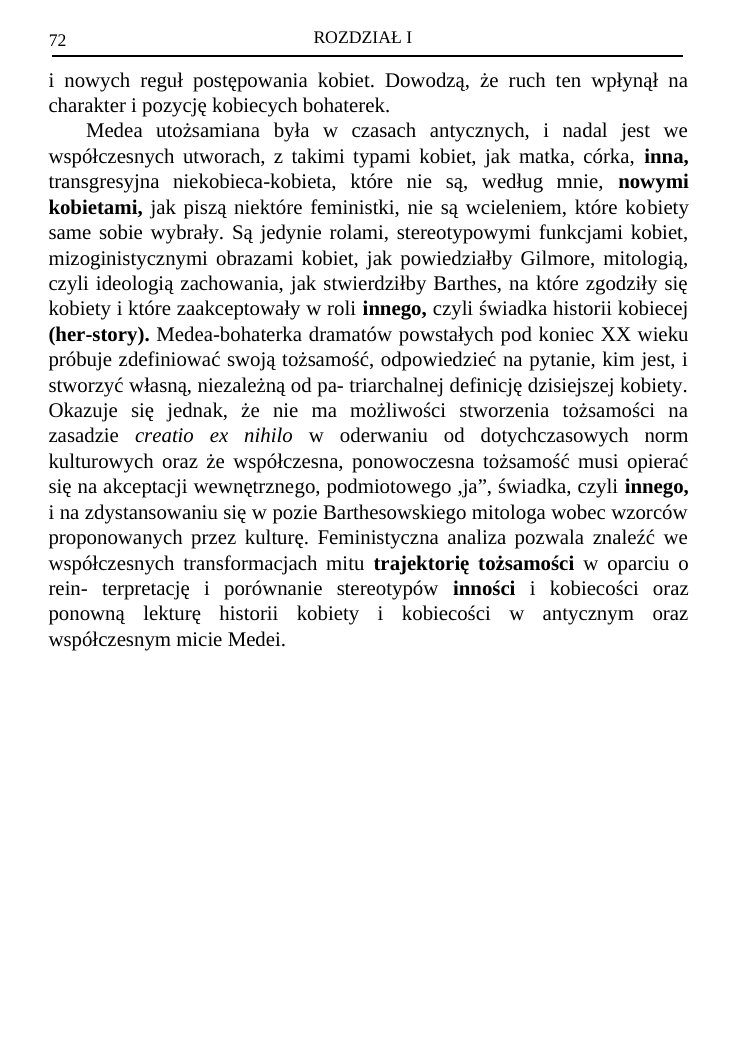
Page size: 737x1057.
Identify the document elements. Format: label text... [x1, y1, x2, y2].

text ROZDZIAŁ I [313, 27, 421, 47]
text Medea utożsamiana była w czasach antycznych, i nadal jest we współczesnych utworach, z takimi typami kobiet, jak matka, córka, inna, transgresyjna niekobieca-kobieta, które nie są, według mnie, nowymi kobietami, jak piszą niektóre feministki, nie są wcieleniem, które ko­biety same sobie wybrały. Są jedynie rolami, stereotypowymi funkcjami kobiet, mizoginistycznymi obrazami kobiet, jak powiedziałby Gilmore, mitologią, czyli ideologią zachowania, jak stwierdziłby Barthes, na które zgodziły się kobiety i które zaakceptowały w roli innego, czyli świadka historii kobiecej (her-story). Medea-bohaterka dramatów po­wstałych pod koniec XX wieku próbuje zdefiniować swoją tożsamość, odpowiedzieć na pytanie, kim jest, i stworzyć własną, niezależną od pa- triarchalnej definicję dzisiejszej kobiety. Okazuje się jednak, że nie ma możliwości stworzenia tożsamości na zasadzie creatio ex nihilo w ode­rwaniu od dotychczasowych norm kulturowych oraz że współczesna, ponowoczesna tożsamość musi opierać się na akceptacji wewnętrzne­go, podmiotowego ,ja”, świadka, czyli innego, i na zdystansowaniu się w pozie Barthesowskiego mitologa wobec wzorców proponowanych przez kulturę. Feministyczna analiza pozwala znaleźć we współcze­snych transformacjach mitu trajektorię tożsamości w oparciu o rein- terpretację i porównanie stereotypów inności i kobiecości oraz ponowną lekturę historii kobiety i kobiecości w antycznym oraz współczesnym micie Medei. [48, 118, 689, 651]
text 72 [49, 29, 73, 50]
text i nowych reguł postępowania kobiet. Dowodzą, że ruch ten wpłynął na charakter i pozycję kobiecych bohaterek. [48, 68, 689, 117]
